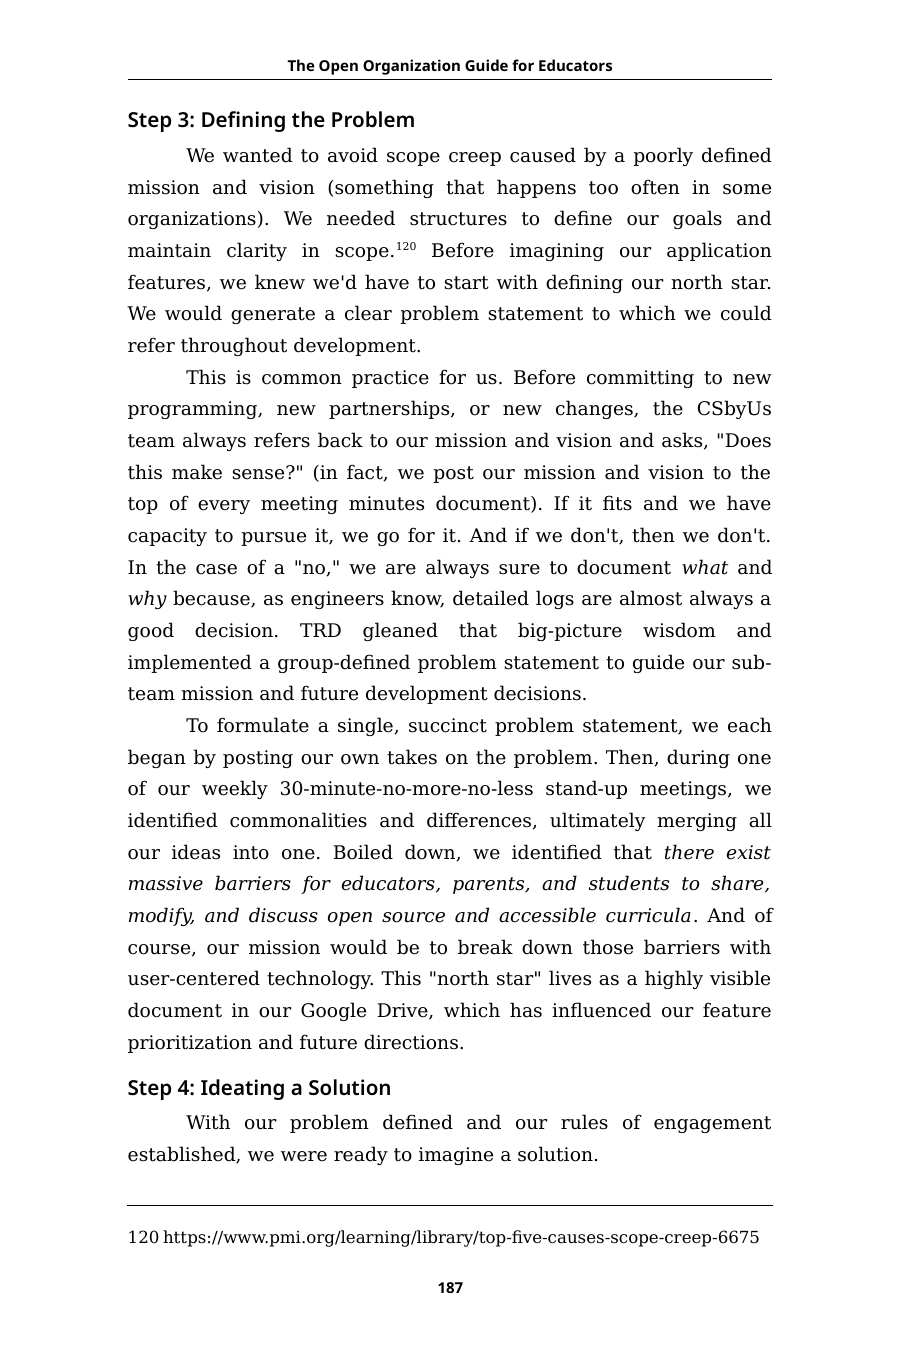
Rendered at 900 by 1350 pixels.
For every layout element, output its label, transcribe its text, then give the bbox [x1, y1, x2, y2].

subtitle Step 4: Ideating a Solution [127, 1076, 772, 1100]
text https://www.pmi.org/learning/library/top-five-causes-scope-creep-6675 [127, 1228, 772, 1247]
subtitle Step 3: Defining the Problem [127, 109, 772, 133]
text With our problem defined and our rules of engagement established, we were ready to imagine a solution. [127, 1112, 772, 1166]
text To formulate a single, succinct problem statement, we each began by posting our own takes on the problem. Then, during one of our weekly 30-minute-no-more-no-less stand-up meetings, we identified commonalities and differences, ultimately merging all our ideas into one. Boiled down, we identified that there exist massive barriers for educators, parents, and students to share, modify, and discuss open source and accessible curricula. And of course, our mission would be to break down those barriers with user-centered technology. This "north star" lives as a highly visible document in our Google Drive, which has influenced our feature prioritization and future directions. [127, 715, 772, 1054]
text This is common practice for us. Before committing to new programming, new partnerships, or new changes, the CSbyUs team always refers back to our mission and vision and asks, "Does this make sense?" (in fact, we post our mission and vision to the top of every meeting minutes document). If it fits and we have capacity to pursue it, we go for it. And if we don't, then we don't. In the case of a "no," we are always sure to document what and why because, as engineers know, detailed logs are almost always a good decision. TRD gleaned that big-picture wisdom and implemented a group-defined problem statement to guide our sub-team mission and future development decisions. [127, 367, 772, 705]
text We wanted to avoid scope creep caused by a poorly defined mission and vision (something that happens too often in some organizations). We needed structures to define our goals and maintain clarity in scope. Before imagining our application features, we knew we'd have to start with defining our north star. We would generate a clear problem statement to which we could refer throughout development. [127, 145, 772, 357]
